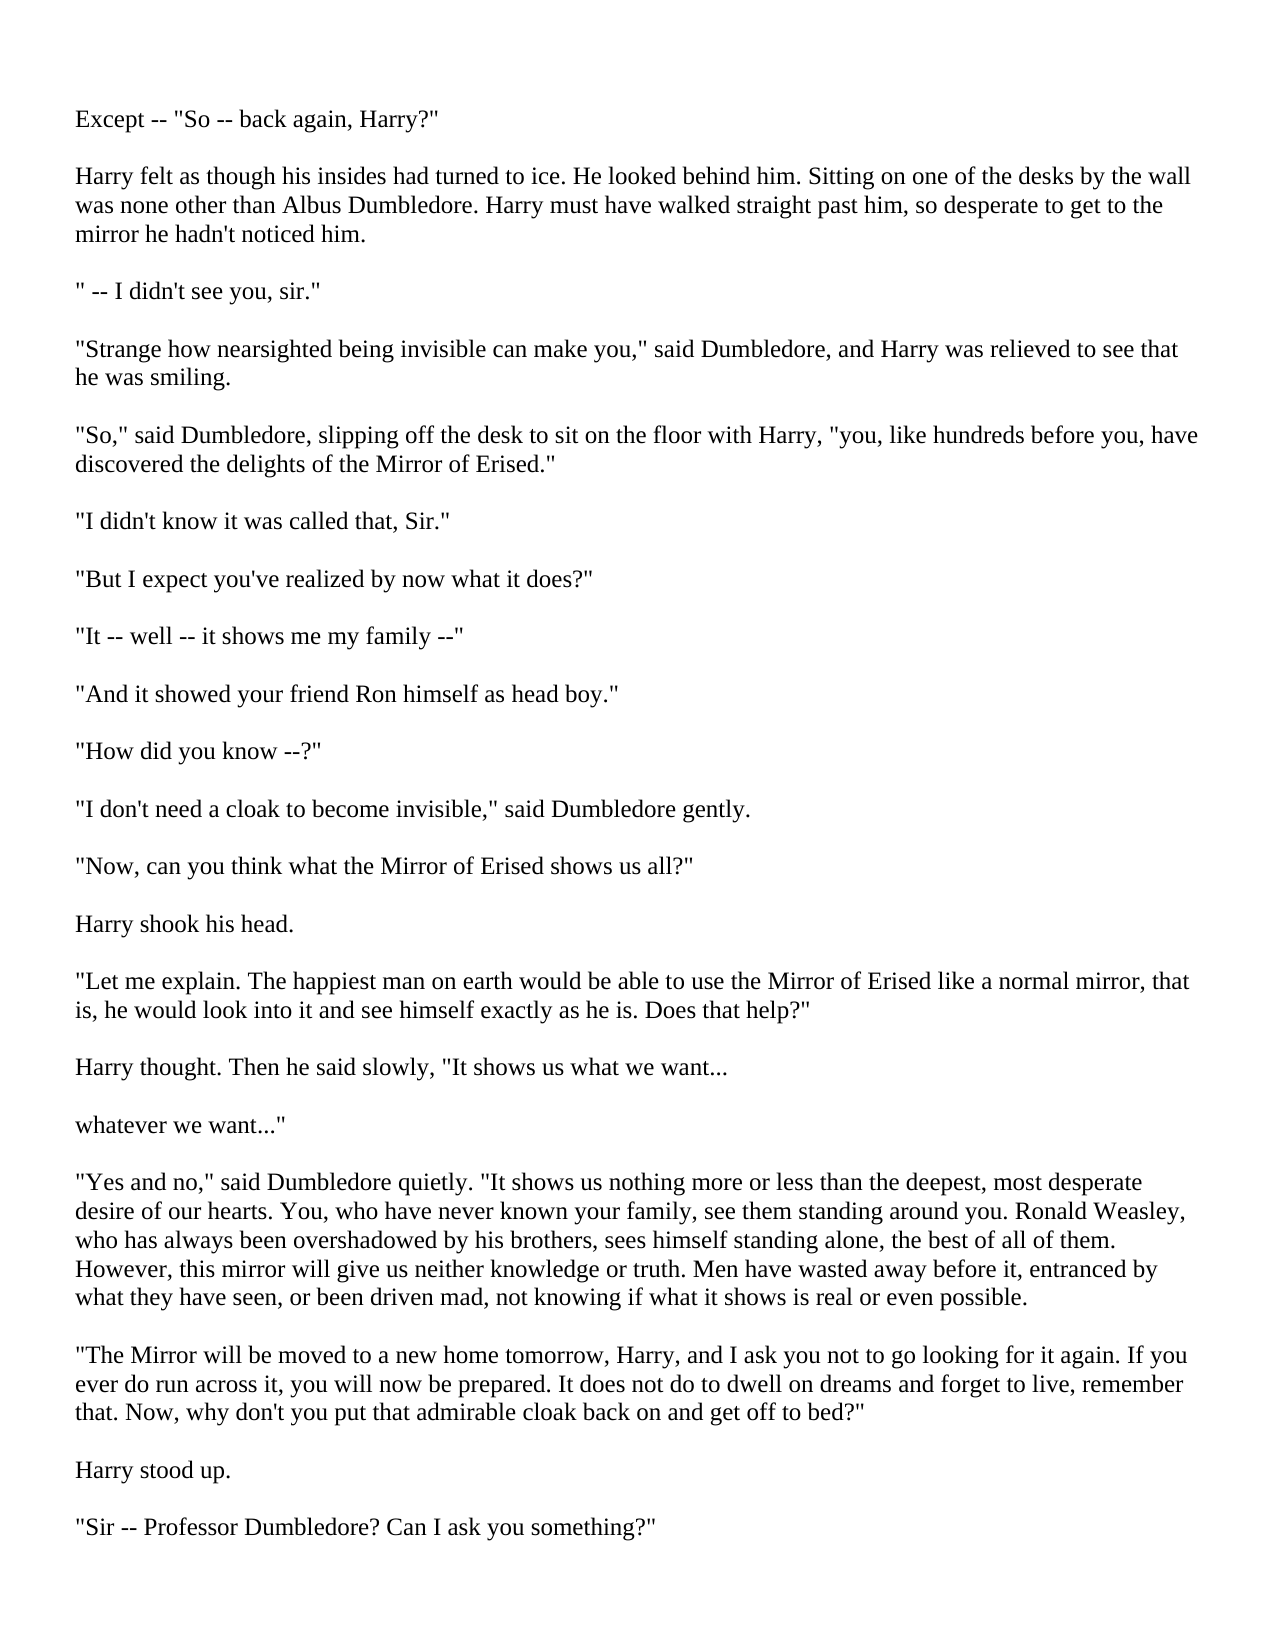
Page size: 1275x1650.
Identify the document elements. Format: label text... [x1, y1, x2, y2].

text "How did you know --?" [75, 736, 1200, 765]
text "But I expect you've realized by now what it does?" [75, 564, 1200, 592]
text Harry felt as though his insides had turned to ice. He looked behind him. Sitting on one of the desks by the wall was none other than Albus Dumbledore. Harry must have walked straight past him, so desperate to get to the mirror he hadn't noticed him. [75, 161, 1200, 247]
text "I don't need a cloak to become invisible," said Dumbledore gently. [75, 794, 1200, 822]
text "So," said Dumbledore, slipping off the desk to sit on the floor with Harry, "you, like hundreds before you, have discovered the delights of the Mirror of Erised." [75, 420, 1200, 477]
text Harry stood up. [75, 1455, 1200, 1484]
text " -- I didn't see you, sir." [75, 276, 1200, 305]
text "Let me explain. The happiest man on earth would be able to use the Mirror of Erised like a normal mirror, that is, he would look into it and see himself exactly as he is. Does that help?" [75, 966, 1200, 1024]
text "I didn't know it was called that, Sir." [75, 506, 1200, 535]
text Harry thought. Then he said slowly, "It shows us what we want... [75, 1052, 1200, 1081]
text "Yes and no," said Dumbledore quietly. "It shows us nothing more or less than the deepest, most desperate desire of our hearts. You, who have never known your family, see them standing around you. Ronald Weasley, who has always been overshadowed by his brothers, sees himself standing alone, the best of all of them. However, this mirror will give us neither knowledge or truth. Men have wasted away before it, entranced by what they have seen, or been driven mad, not knowing if what it shows is real or even possible. [75, 1167, 1200, 1311]
text "The Mirror will be moved to a new home tomorrow, Harry, and I ask you not to go looking for it again. If you ever do run across it, you will now be prepared. It does not do to dwell on dreams and forget to live, remember that. Now, why don't you put that admirable cloak back on and get off to bed?" [75, 1340, 1200, 1426]
text "It -- well -- it shows me my family --" [75, 621, 1200, 650]
text "Now, can you think what the Mirror of Erised shows us all?" [75, 851, 1200, 880]
text Harry shook his head. [75, 909, 1200, 937]
text "Sir -- Professor Dumbledore? Can I ask you something?" [75, 1512, 1200, 1541]
text whatever we want..." [75, 1110, 1200, 1139]
text Except -- "So -- back again, Harry?" [75, 104, 1200, 132]
text "And it showed your friend Ron himself as head boy." [75, 679, 1200, 707]
text "Strange how nearsighted being invisible can make you," said Dumbledore, and Harry was relieved to see that he was smiling. [75, 334, 1200, 391]
